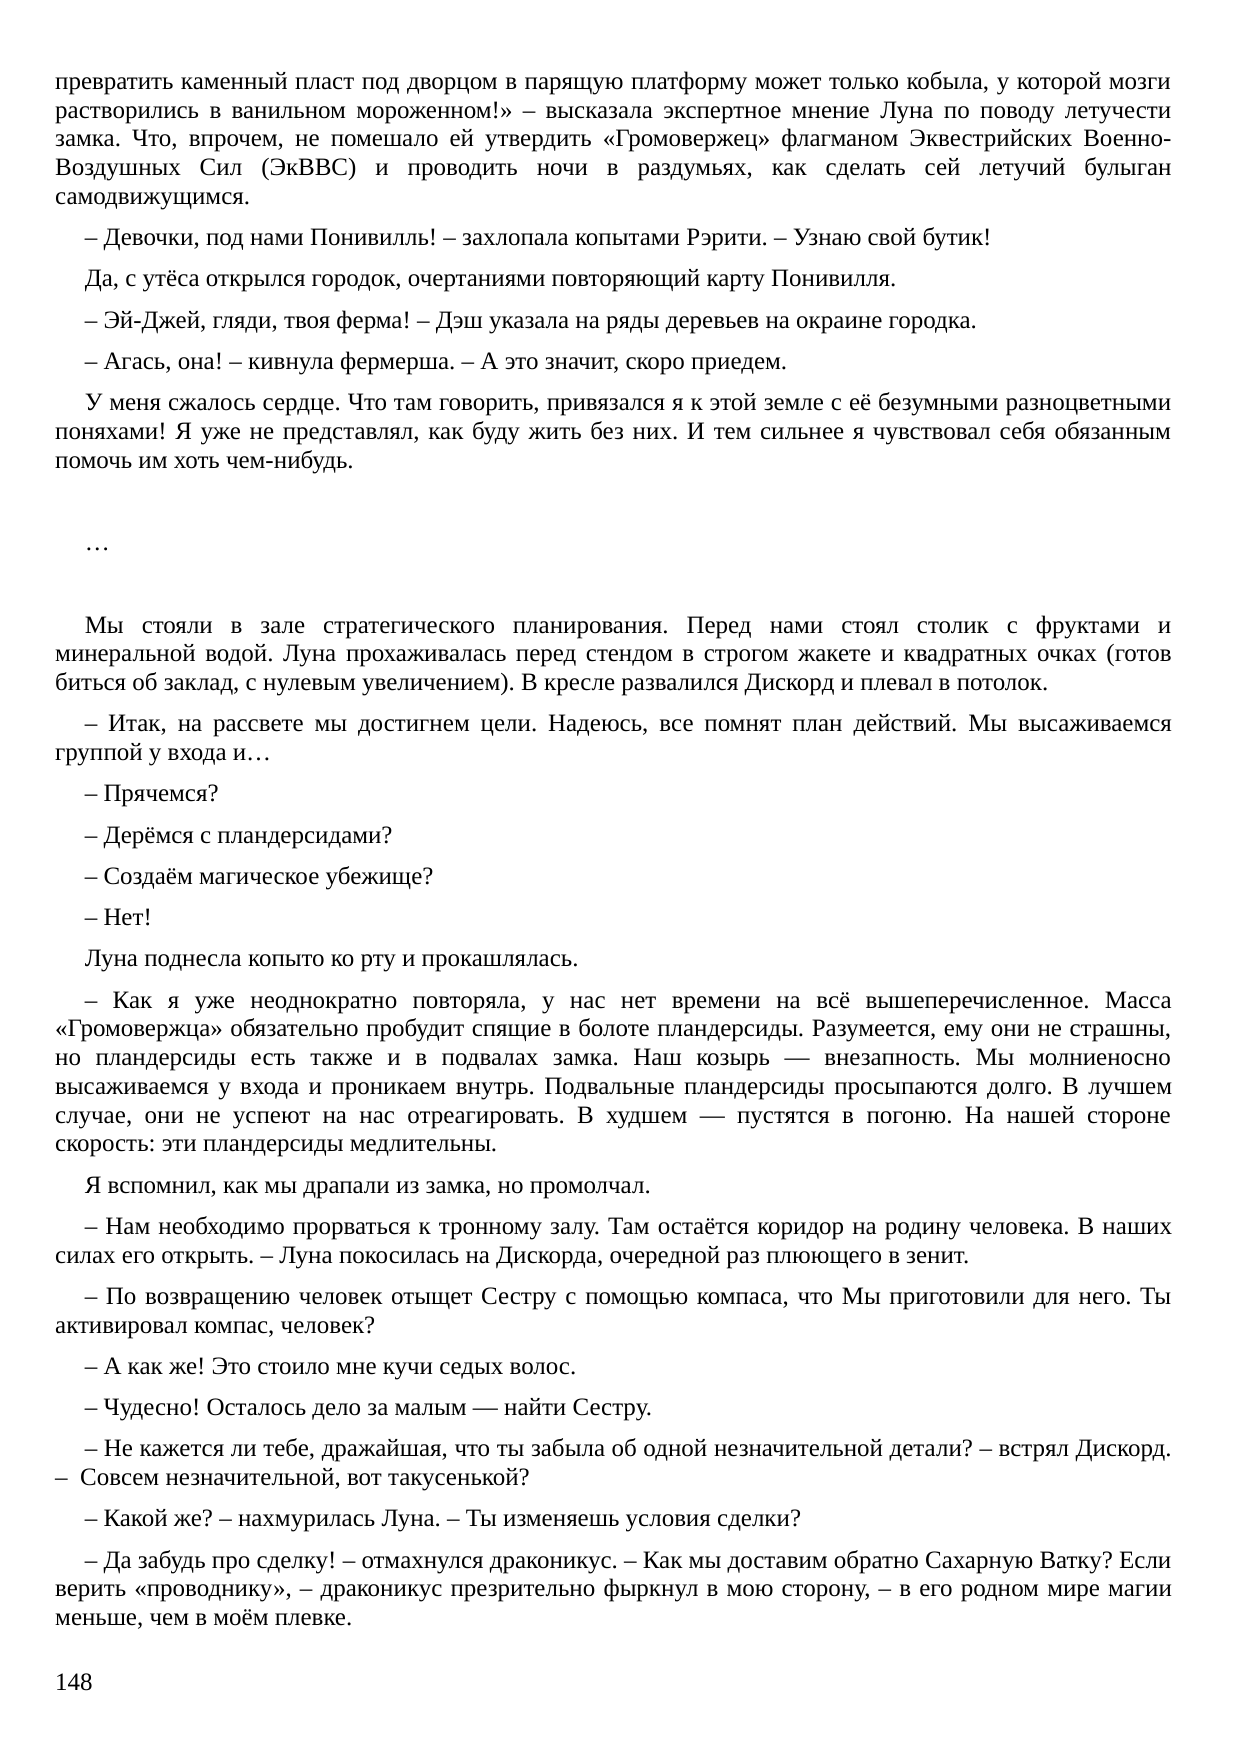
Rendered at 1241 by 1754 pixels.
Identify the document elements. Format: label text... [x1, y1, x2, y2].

text – Прячемся? [55, 778, 1173, 807]
text – Какой же? – нахмурилась Луна. – Ты изменяешь условия сделки? [55, 1503, 1173, 1532]
text – По возвращению человек отыщет Сестру с помощью компаса, что Мы приготовили для него. Ты активировал компас, человек? [55, 1281, 1173, 1338]
text – Нам необходимо прорваться к тронному залу. Там остаётся коридор на родину человека. В наших силах его открыть. – Луна покосилась на Дискорда, очередной раз плюющего в зенит. [55, 1211, 1173, 1268]
text – А как же! Это стоило мне кучи седых волос. [55, 1351, 1173, 1380]
text Я вспомнил, как мы драпали из замка, но промолчал. [55, 1170, 1173, 1198]
text Мы стояли в зале стратегического планирования. Перед нами стоял столик с фруктами и минеральной водой. Луна прохаживалась перед стендом в строгом жакете и квадратных очках (готов биться об заклад, с нулевым увеличением). В кресле развалился Дискорд и плевал в потолок. [55, 610, 1173, 696]
text – Как я уже неоднократно повторяла, у нас нет времени на всё вышеперечисленное. Масса «Громовержца» обязательно пробудит спящие в болоте пландерсиды. Разумеется, ему они не страшны, но пландерсиды есть также и в подвалах замка. Наш козырь — внезапность. Мы молниеносно высаживаемся у входа и проникаем внутрь. Подвальные пландерсиды просыпаются долго. В лучшем случае, они не успеют на нас отреагировать. В худшем — пустятся в погоню. На нашей стороне скорость: эти пландерсиды медлительны. [55, 985, 1173, 1157]
text – Да забудь про сделку! – отмахнулся драконикус. – Как мы доставим обратно Сахарную Ватку? Если верить «проводнику», – драконикус презрительно фыркнул в мою сторону, – в его родном мире магии меньше, чем в моём плевке. [55, 1545, 1173, 1631]
text Да, с утёса открылся городок, очертаниями повторяющий карту Понивилля. [55, 263, 1173, 292]
text – Девочки, под нами Понивилль! – захлопала копытами Рэрити. – Узнаю свой бутик! [55, 222, 1173, 251]
text – Создаём магическое убежище? [55, 861, 1173, 890]
text – Не кажется ли тебе, дражайшая, что ты забыла об одной незначительной детали? – встрял Дискорд. – Совсем незначительной, вот такусенькой? [55, 1433, 1173, 1491]
text Луна поднесла копыто ко рту и прокашлялась. [55, 943, 1173, 972]
text – Нет! [55, 902, 1173, 931]
text – Эй-Джей, гляди, твоя ферма! – Дэш указала на ряды деревьев на окраине городка. [55, 305, 1173, 333]
text – Итак, на рассвете мы достигнем цели. Надеюсь, все помнят план действий. Мы высаживаемся группой у входа и… [55, 708, 1173, 766]
text – Чудесно! Осталось дело за малым — найти Сестру. [55, 1392, 1173, 1421]
text У меня сжалось сердце. Что там говорить, привязался я к этой земле с её безумными разноцветными поняхами! Я уже не представлял, как буду жить без них. И тем сильнее я чувствовал себя обязанным помочь им хоть чем-нибудь. [55, 387, 1173, 473]
text превратить каменный пласт под дворцом в парящую платформу может только кобыла, у которой мозги растворились в ванильном мороженном!» – высказала экспертное мнение Луна по поводу летучести замка. Что, впрочем, не помешало ей утвердить «Громовержец» флагманом Эквестрийских Военно-Воздушных Сил (ЭкВВС) и проводить ночи в раздумьях, как сделать сей летучий булыган самодвижущимся. [55, 66, 1173, 210]
text – Дерёмся с пландерсидами? [55, 820, 1173, 848]
text … [55, 527, 1173, 556]
text – Агась, она! – кивнула фермерша. – А это значит, скоро приедем. [55, 346, 1173, 375]
